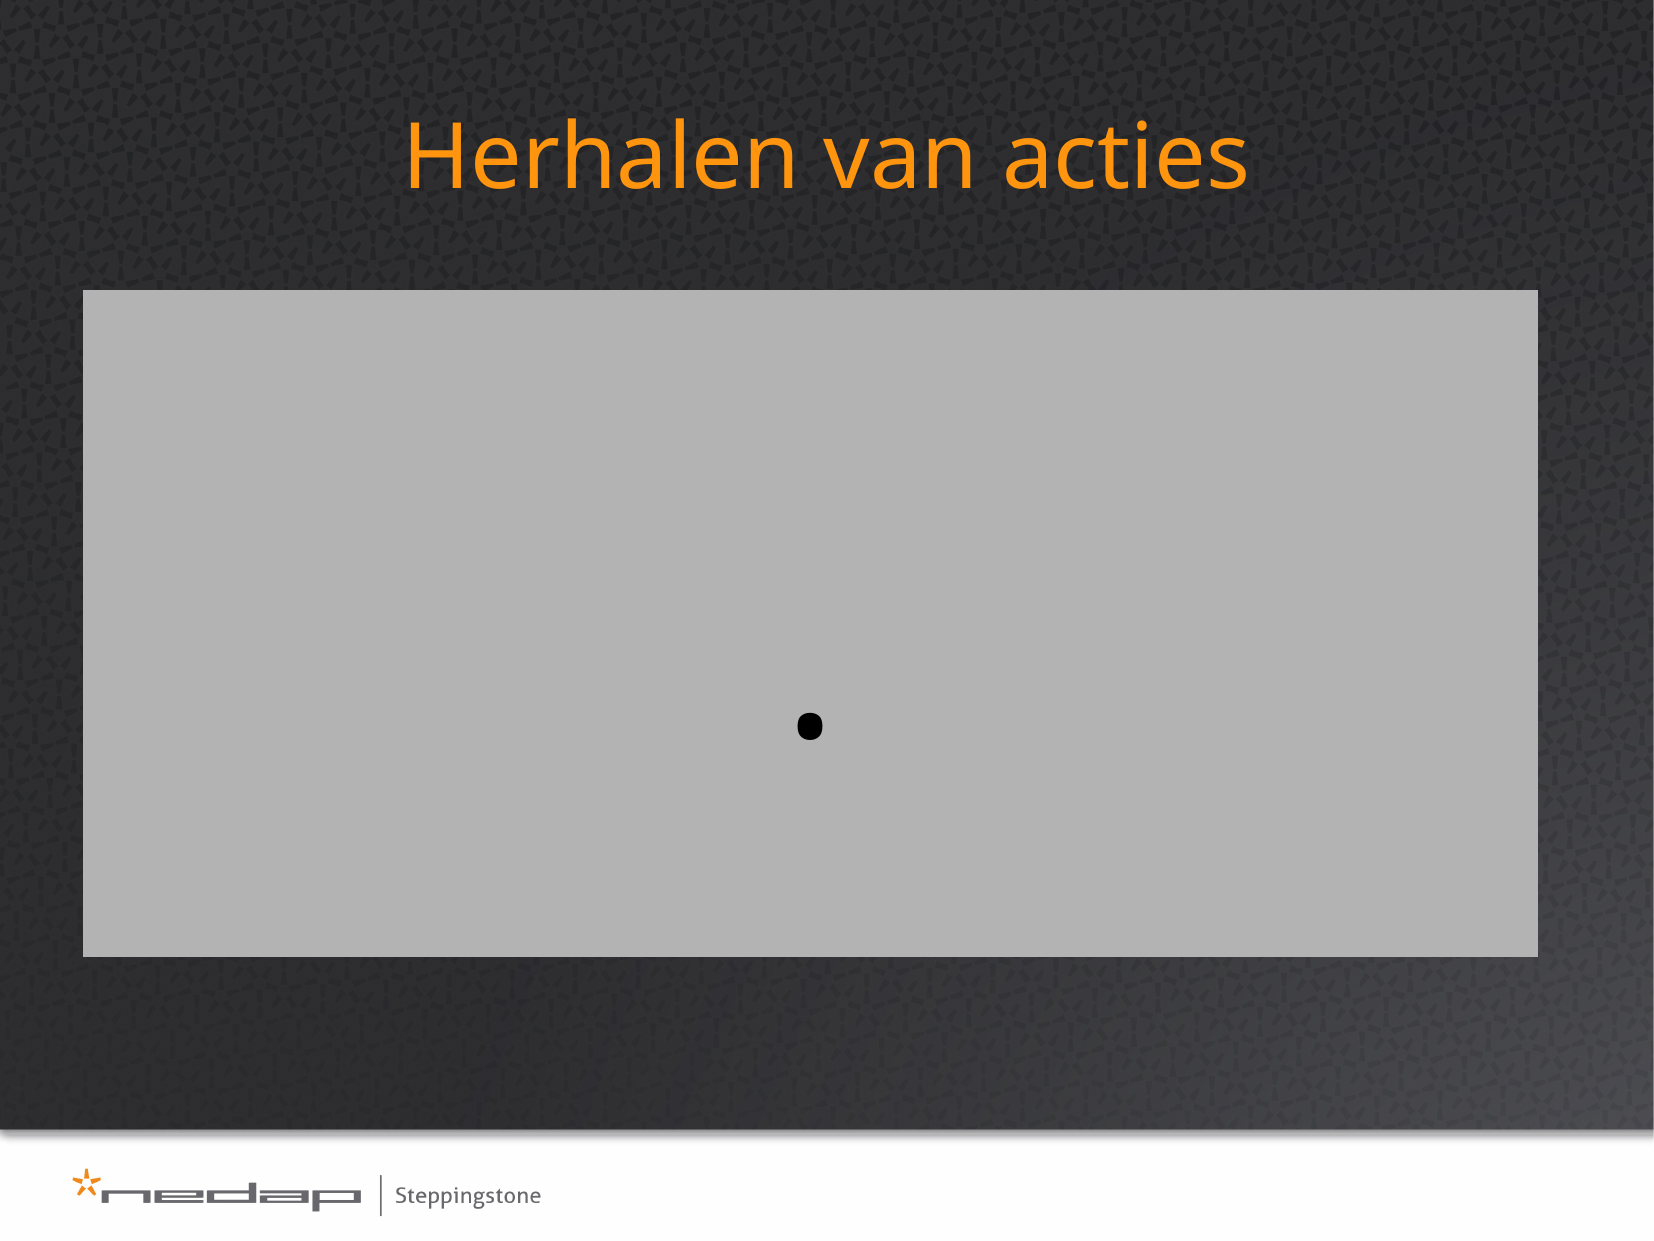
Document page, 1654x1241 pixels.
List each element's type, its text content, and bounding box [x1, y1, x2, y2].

picture [0, 0, 1654, 1241]
title Herhalen van acties [82, 49, 1571, 257]
table_header . [83, 290, 1538, 957]
